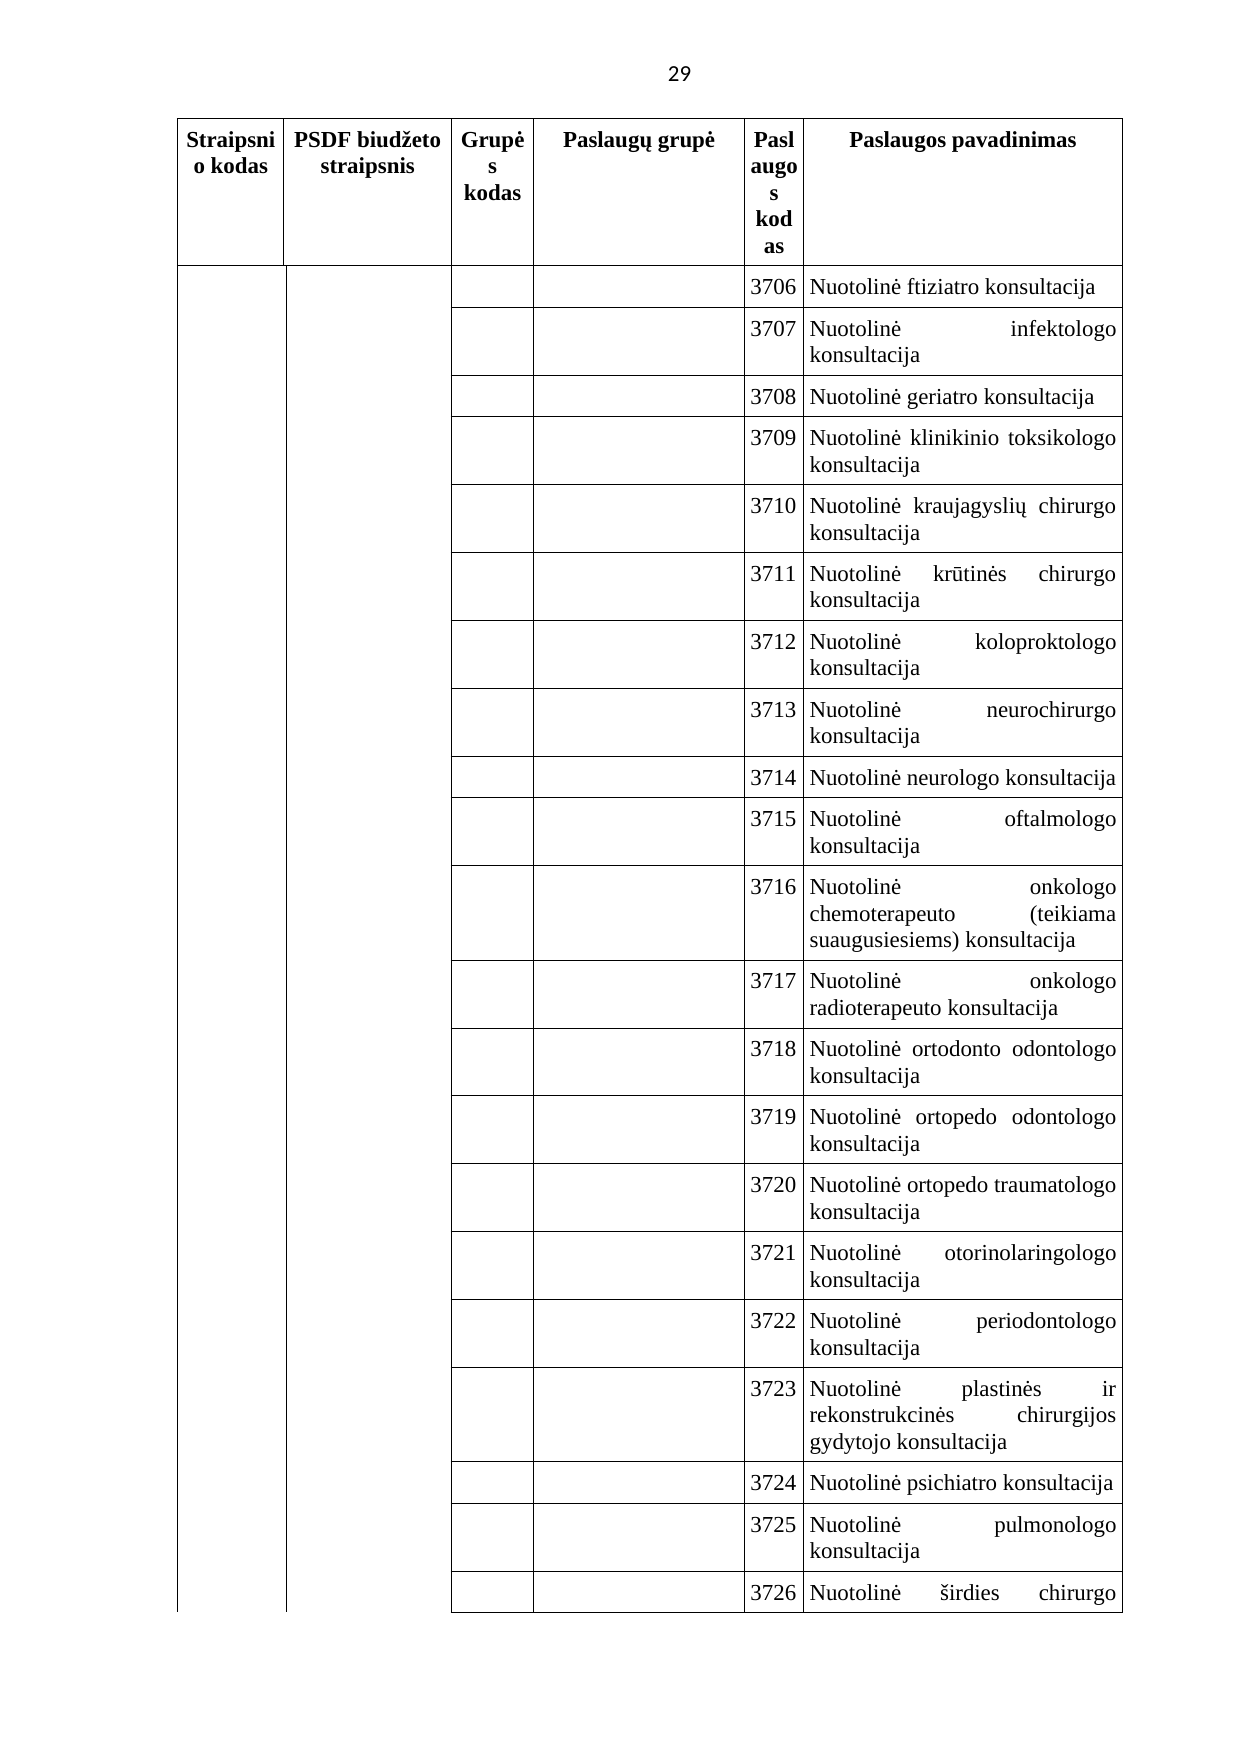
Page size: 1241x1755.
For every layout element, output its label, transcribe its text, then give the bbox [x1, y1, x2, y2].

table_cell Nuotolinė koloproktologo konsultacija [804, 621, 1122, 688]
table_cell [452, 1504, 533, 1571]
table_cell [178, 1367, 286, 1461]
table_cell Nuotolinė klinikinio toksikologo konsultacija [804, 417, 1122, 484]
table_cell [178, 797, 286, 865]
table_cell [534, 417, 744, 484]
table_cell [452, 417, 533, 484]
table_cell [287, 756, 451, 797]
table_cell [452, 376, 533, 416]
table_cell [452, 689, 533, 756]
table_cell [534, 1368, 744, 1461]
table_cell [534, 1232, 744, 1299]
table_cell Nuotolinė neurochirurgo konsultacija [804, 689, 1122, 756]
table_cell Nuotolinė infektologo konsultacija [804, 308, 1122, 374]
table_cell Nuotolinė pulmonologo konsultacija [804, 1504, 1122, 1571]
table_cell [287, 620, 451, 688]
table_cell [178, 1571, 286, 1612]
table_cell [534, 1572, 744, 1612]
table_cell 3724 [745, 1462, 803, 1503]
table_cell [287, 552, 451, 620]
table_cell [178, 756, 286, 797]
table_header Grupės kodas [452, 119, 533, 265]
table_cell [287, 307, 451, 374]
table_cell [452, 961, 533, 1027]
table_cell [287, 1231, 451, 1299]
table_cell 3708 [745, 376, 803, 416]
table_cell [534, 553, 744, 620]
table_header Paslaugos kodas [745, 119, 803, 265]
table_cell 3714 [745, 757, 803, 797]
table_cell 3709 [745, 417, 803, 484]
table_cell [452, 1029, 533, 1095]
table_cell [452, 1096, 533, 1163]
table_cell [178, 375, 286, 416]
table_cell [178, 552, 286, 620]
table_cell [534, 689, 744, 756]
table_cell [452, 1462, 533, 1503]
table_cell [452, 1164, 533, 1231]
table_cell 3706 [745, 266, 803, 307]
table_cell 3725 [745, 1504, 803, 1571]
table_cell [452, 1368, 533, 1461]
table_cell 3723 [745, 1368, 803, 1461]
table_cell [534, 757, 744, 797]
table_cell 3722 [745, 1300, 803, 1367]
table_cell [452, 485, 533, 552]
table_cell [287, 1367, 451, 1461]
table_cell Nuotolinė širdies chirurgo [804, 1572, 1122, 1612]
table_cell [287, 1299, 451, 1367]
table_cell 3718 [745, 1029, 803, 1095]
table_cell [287, 1503, 451, 1571]
table_cell [287, 416, 451, 484]
table_cell [534, 1029, 744, 1095]
table_cell [452, 308, 533, 374]
table_cell [534, 376, 744, 416]
table_cell 3710 [745, 485, 803, 552]
table_cell [178, 484, 286, 552]
table_cell Nuotolinė krūtinės chirurgo konsultacija [804, 553, 1122, 620]
table_cell [534, 1164, 744, 1231]
table_cell [287, 960, 451, 1027]
table_cell Nuotolinė onkologo radioterapeuto konsultacija [804, 961, 1122, 1027]
table_cell [178, 1028, 286, 1095]
table_cell Nuotolinė geriatro konsultacija [804, 376, 1122, 416]
table_cell [287, 1571, 451, 1612]
table_cell [534, 308, 744, 374]
table_cell [287, 1163, 451, 1231]
table_cell [178, 266, 286, 307]
table_cell 3707 [745, 308, 803, 374]
table_cell [452, 1300, 533, 1367]
table_cell [452, 266, 533, 307]
table_cell Nuotolinė ortopedo traumatologo konsultacija [804, 1164, 1122, 1231]
table_cell 3716 [745, 866, 803, 959]
table_cell [287, 797, 451, 865]
table_cell [287, 865, 451, 959]
table_cell Nuotolinė onkologo chemoterapeuto (teikiama suaugusiesiems) konsultacija [804, 866, 1122, 959]
table_cell [178, 1095, 286, 1163]
table_cell [178, 307, 286, 374]
table_cell Nuotolinė ortodonto odontologo konsultacija [804, 1029, 1122, 1095]
table_cell [178, 620, 286, 688]
table_cell Nuotolinė periodontologo konsultacija [804, 1300, 1122, 1367]
table_cell Nuotolinė kraujagyslių chirurgo konsultacija [804, 485, 1122, 552]
table_cell 3711 [745, 553, 803, 620]
table_cell Nuotolinė ftiziatro konsultacija [804, 266, 1122, 307]
table_cell [534, 961, 744, 1027]
table_cell 3721 [745, 1232, 803, 1299]
table_cell [287, 484, 451, 552]
table_cell Nuotolinė otorinolaringologo konsultacija [804, 1232, 1122, 1299]
table_cell [534, 266, 744, 307]
table_cell [287, 375, 451, 416]
table_cell [534, 866, 744, 959]
table_cell [287, 1028, 451, 1095]
table_cell [178, 865, 286, 959]
table_cell [452, 757, 533, 797]
table_cell 3713 [745, 689, 803, 756]
table_cell [534, 485, 744, 552]
table_cell [178, 960, 286, 1027]
table_cell Nuotolinė neurologo konsultacija [804, 757, 1122, 797]
table_cell [452, 798, 533, 865]
table_cell [534, 1462, 744, 1503]
table_cell 3715 [745, 798, 803, 865]
table_cell [287, 266, 451, 307]
table_cell 3719 [745, 1096, 803, 1163]
table_cell [534, 1504, 744, 1571]
table_cell [534, 1096, 744, 1163]
table_cell [452, 1232, 533, 1299]
table_cell Nuotolinė psichiatro konsultacija [804, 1462, 1122, 1503]
table_cell [534, 621, 744, 688]
table_cell [452, 866, 533, 959]
table_header Straipsnio kodas [178, 119, 283, 265]
table_cell 3712 [745, 621, 803, 688]
table_cell [287, 1461, 451, 1503]
table_cell [178, 688, 286, 756]
table_cell [178, 1163, 286, 1231]
table_cell [534, 798, 744, 865]
table_cell [452, 553, 533, 620]
table_cell [287, 688, 451, 756]
table_cell [178, 1231, 286, 1299]
table_cell [452, 621, 533, 688]
table_cell Nuotolinė ortopedo odontologo konsultacija [804, 1096, 1122, 1163]
table_cell [178, 1461, 286, 1503]
table_cell [452, 1572, 533, 1612]
table_cell Nuotolinė oftalmologo konsultacija [804, 798, 1122, 865]
table_header Paslaugos pavadinimas [804, 119, 1122, 265]
table_cell [178, 1503, 286, 1571]
table_cell [287, 1095, 451, 1163]
table_cell 3720 [745, 1164, 803, 1231]
table_cell [178, 416, 286, 484]
table_cell [534, 1300, 744, 1367]
table_header PSDF biudžeto straipsnis [284, 119, 451, 265]
table_cell 3717 [745, 961, 803, 1027]
table_cell [178, 1299, 286, 1367]
table_cell Nuotolinė plastinės ir rekonstrukcinės chirurgijos gydytojo konsultacija [804, 1368, 1122, 1461]
table_cell 3726 [745, 1572, 803, 1612]
table_header Paslaugų grupė [534, 119, 744, 265]
